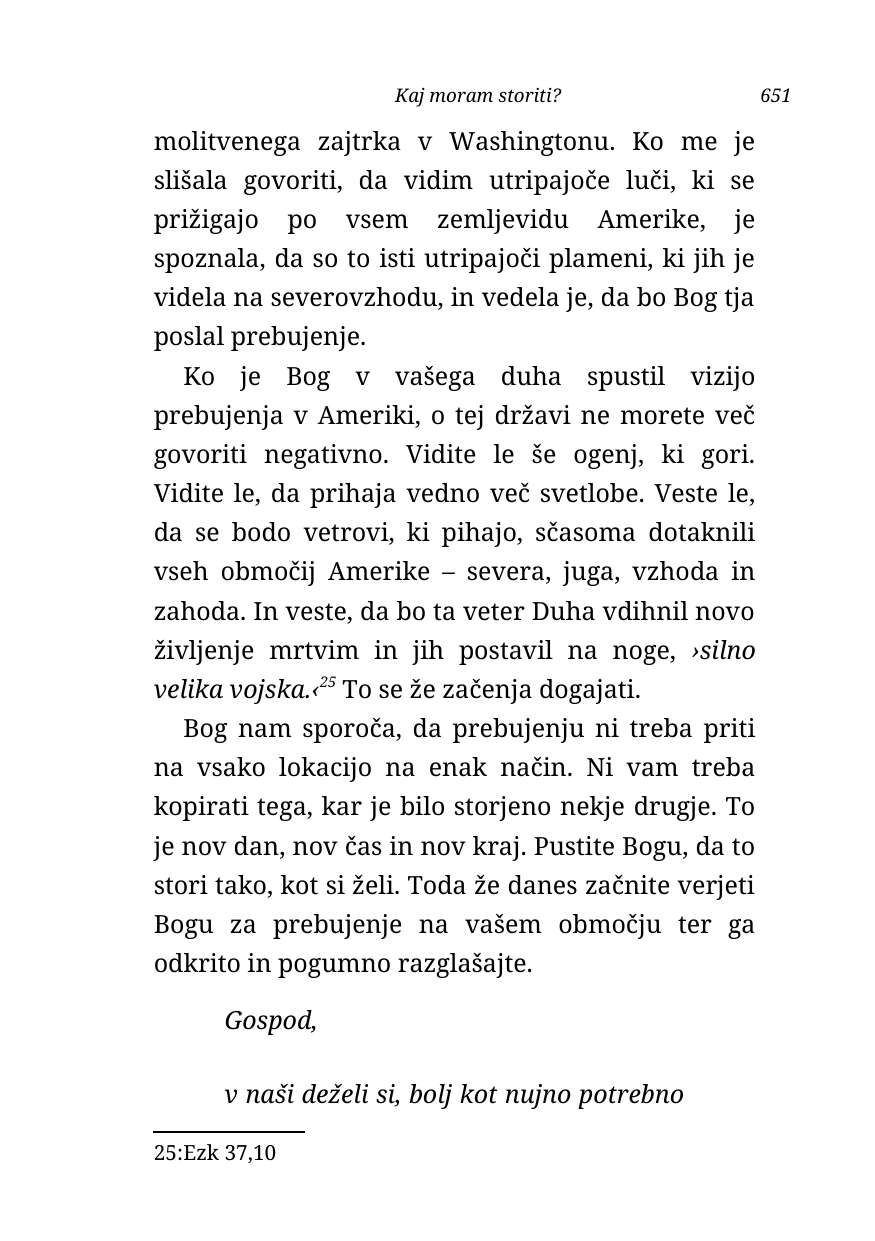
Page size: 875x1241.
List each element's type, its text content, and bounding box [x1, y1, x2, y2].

text molitvenega zajtrka v Washingtonu. Ko me je slišala govoriti, da vidim utripajoče luči, ki se prižigajo po vsem zemljevidu Amerike, je spoznala, da so to isti utripajoči plameni, ki jih je videla na severovzhodu, in vedela je, da bo Bog tja poslal prebujenje. [153, 123, 756, 353]
text Gospod, [224, 1003, 685, 1037]
text Bog nam sporoča, da prebujenju ni treba priti na vsako lokacijo na enak način. Ni vam treba kopirati tega, kar je bilo storjeno nekje drugje. To je nov dan, nov čas in nov kraj. Pustite Bogu, da to stori tako, kot si želi. Toda že danes začnite verjeti Bogu za prebujenje na vašem območju ter ga odkrito in pogumno razglašajte. [153, 711, 756, 980]
text Ezk 37,10 [153, 1138, 756, 1166]
text v naši deželi si, bolj kot nujno potrebno [224, 1077, 685, 1111]
text Ko je Bog v vašega duha spustil vizijo prebujenja v Ameriki, o tej državi ne morete več govoriti negativno. Vidite le še ogenj, ki gori. Vidite le, da prihaja vedno več svetlobe. Veste le, da se bodo vetrovi, ki pihajo, sčasoma dotaknili vseh območij Amerike – severa, juga, vzhoda in zahoda. In veste, da bo ta veter Duha vdihnil novo življenje mrtvim in jih postavil na noge, ›silno velika vojska.‹ To se že začenja dogajati. [153, 358, 756, 706]
